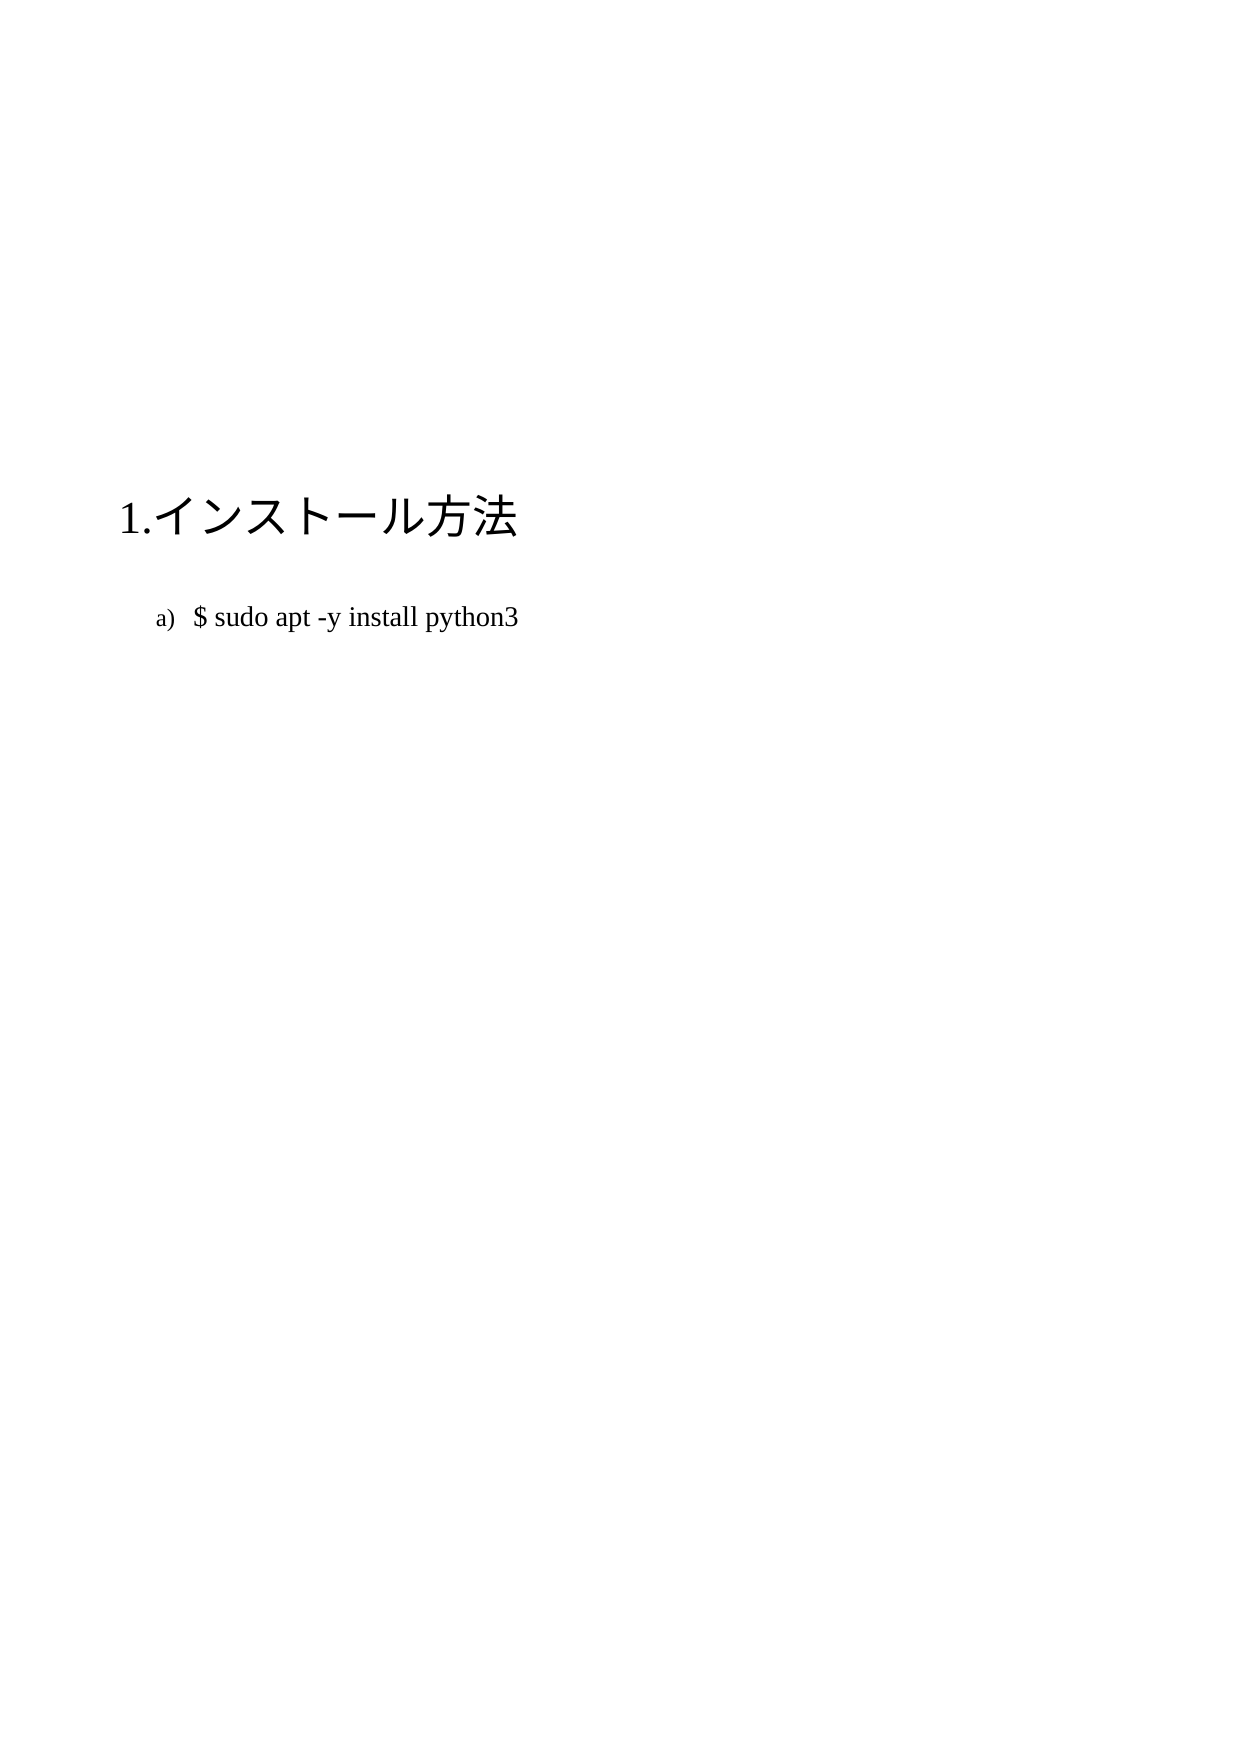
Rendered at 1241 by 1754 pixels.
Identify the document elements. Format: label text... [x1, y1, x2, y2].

text 1.インストール方法 [118, 480, 1122, 547]
list $ sudo apt -y install python3 [156, 599, 1122, 632]
